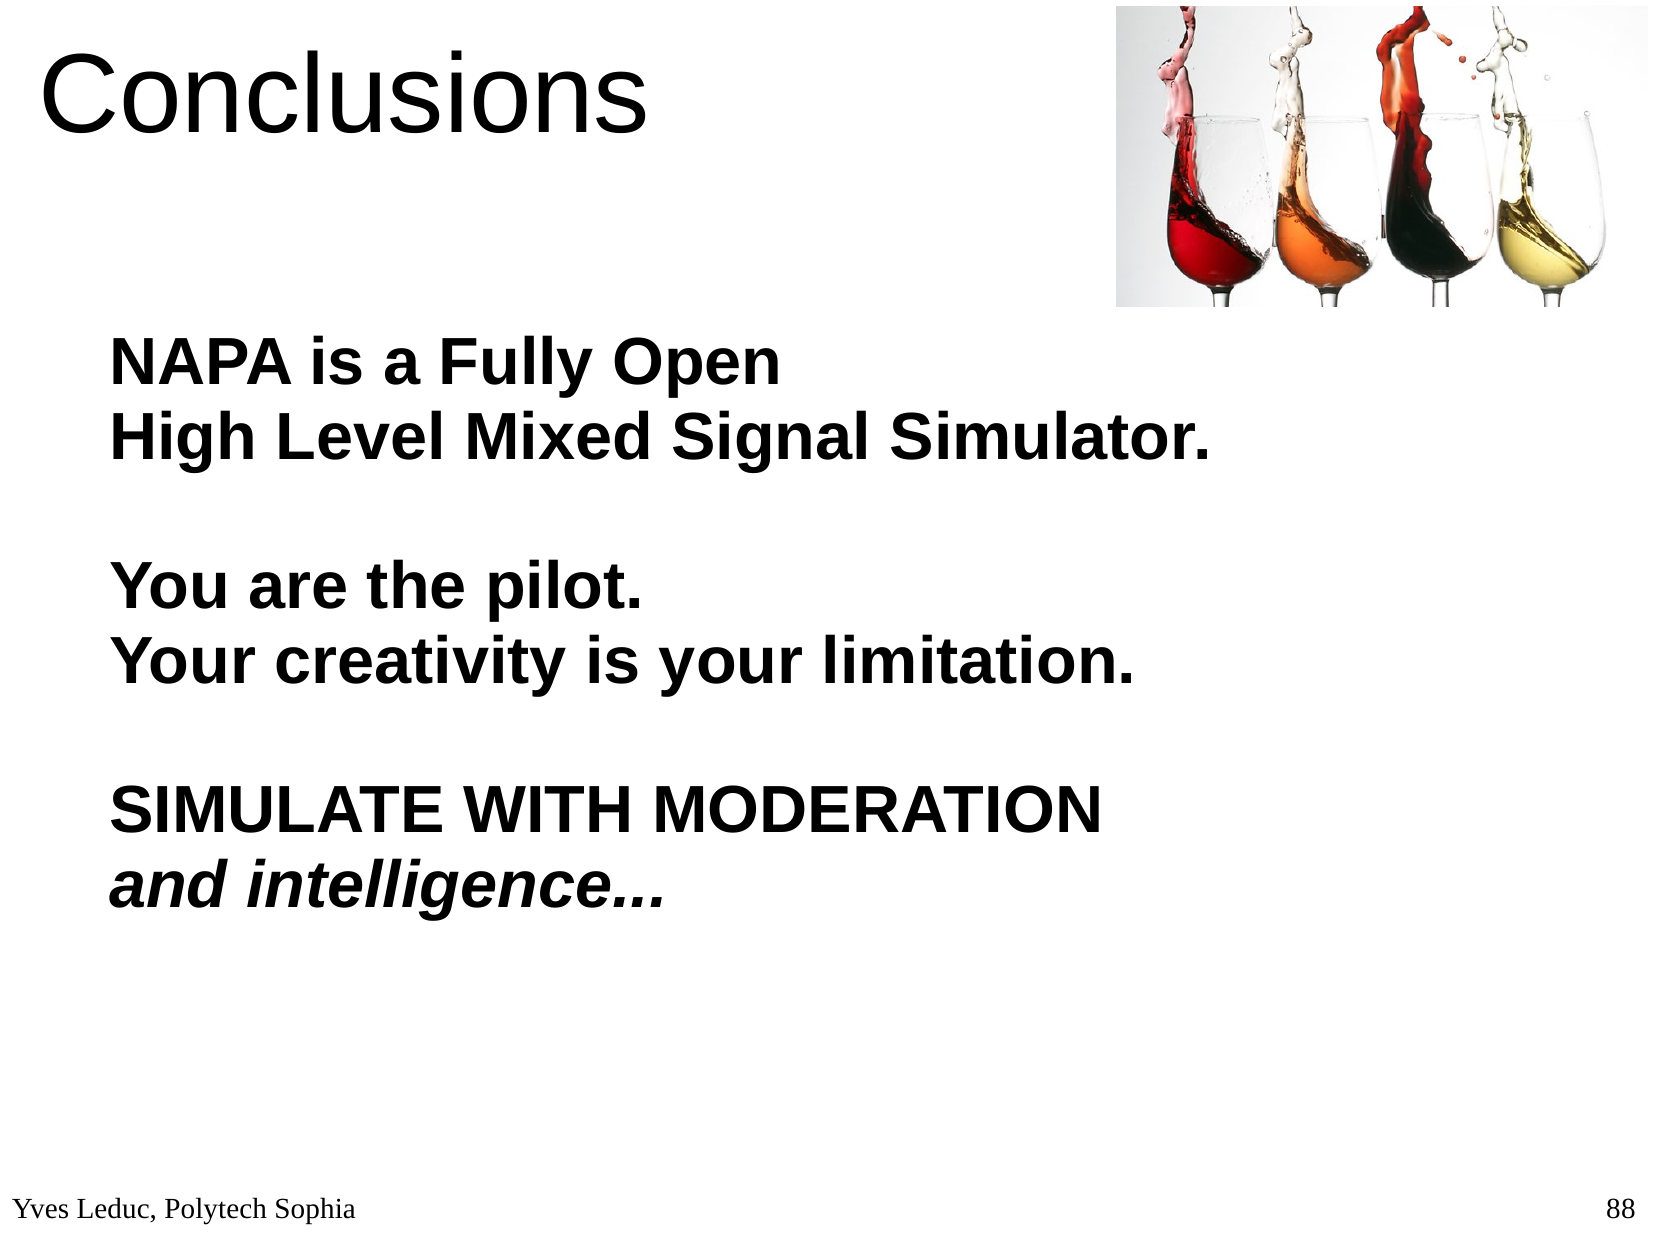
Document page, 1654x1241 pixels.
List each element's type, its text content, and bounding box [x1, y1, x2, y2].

text_box NAPA is a Fully Open High Level Mixed Signal Simulator. You are the pilot. Your creativity is your limitation. SIMULATE WITH MODERATION and intelligence... [94, 316, 1406, 930]
picture [1116, 5, 1648, 307]
text_box Conclusions [23, 23, 667, 164]
